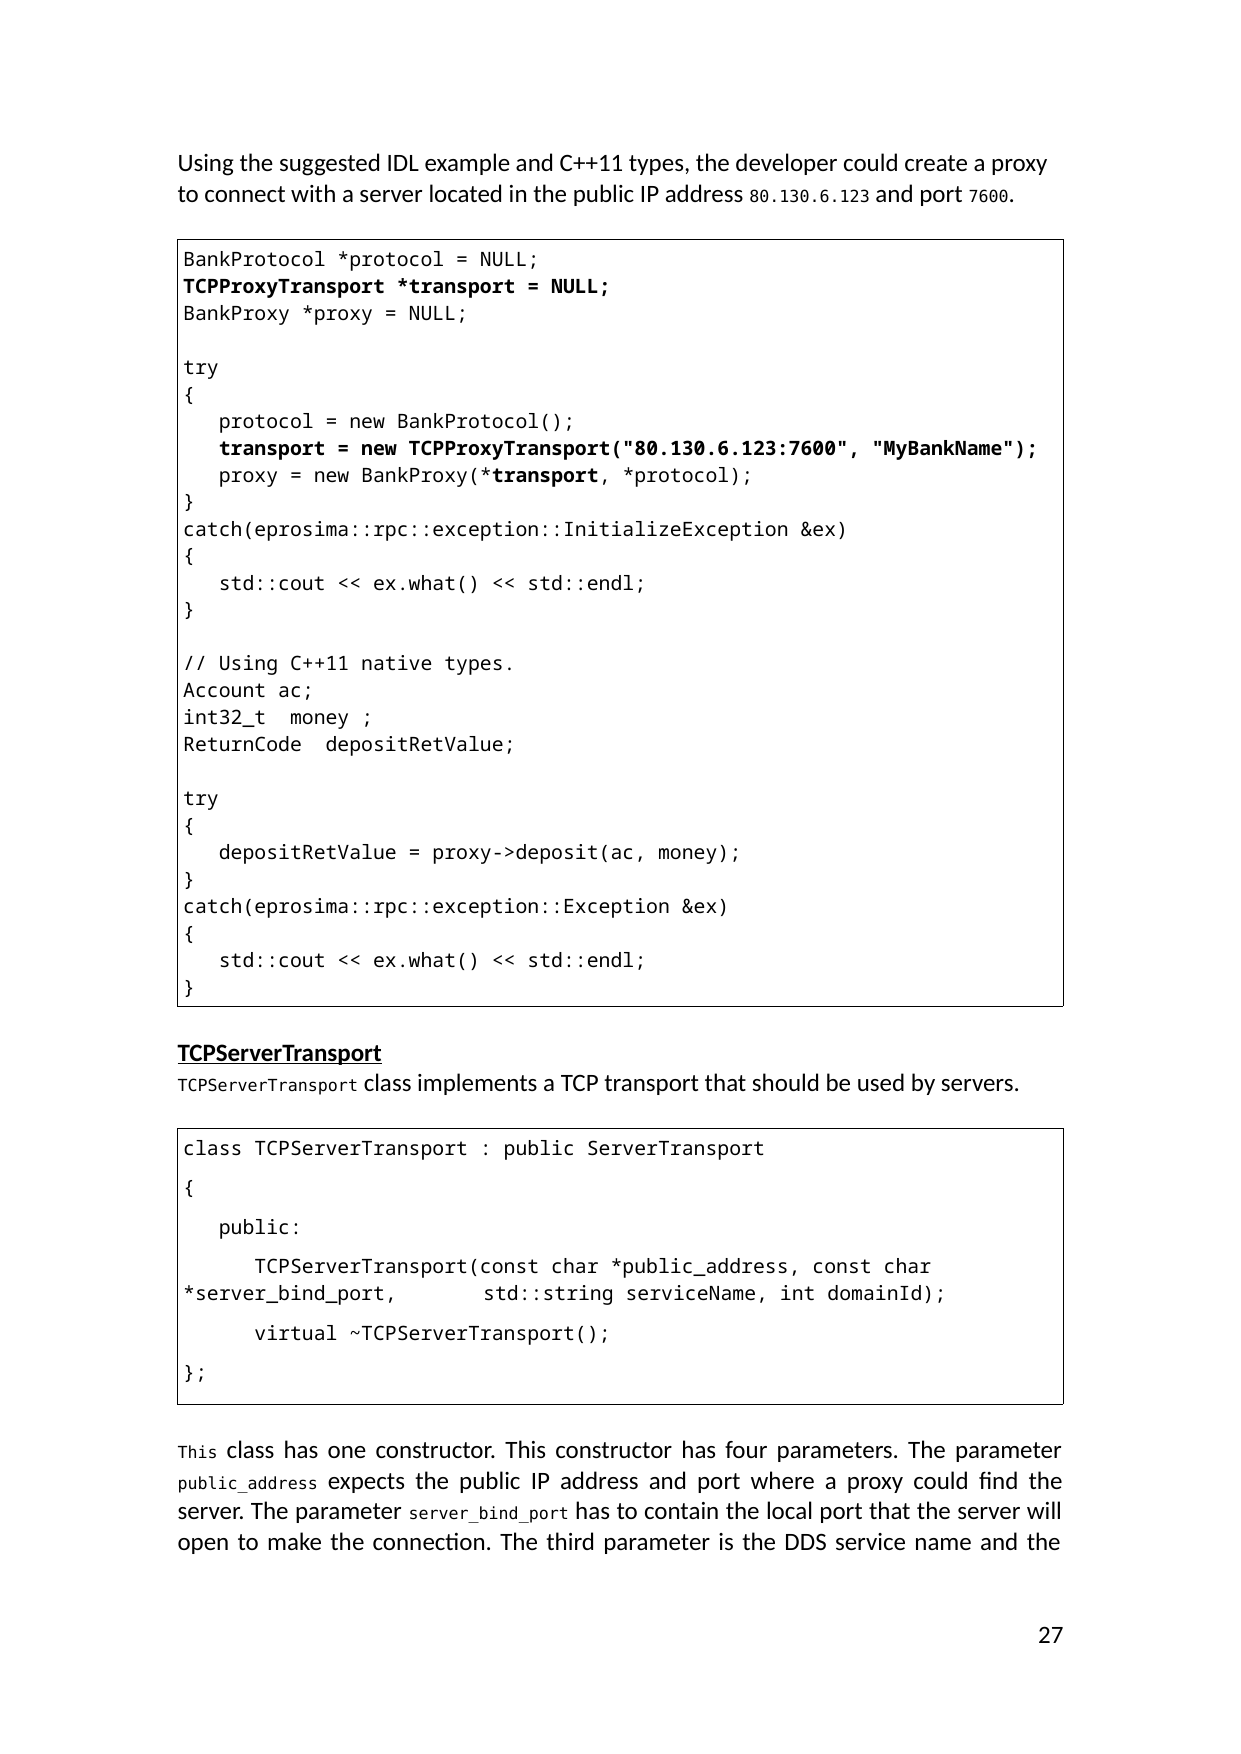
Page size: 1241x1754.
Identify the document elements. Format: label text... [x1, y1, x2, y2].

table_header BankProtocol *protocol = NULL; TCPProxyTransport *transport = NULL; BankProxy *proxy = NULL; try { protocol = new BankProtocol(); transport = new TCPProxyTransport("80.130.6.123:7600", "MyBankName"); proxy = new BankProxy(*transport, *protocol); } catch(eprosima::rpc::exception::InitializeException &ex) { std::cout << ex.what() << std::endl; } // Using C++11 native types. Account ac; int32_t money ; ReturnCode depositRetValue; try { depositRetValue = proxy->deposit(ac, money); } catch(eprosima::rpc::exception::Exception &ex) { std::cout << ex.what() << std::endl; } [178, 240, 1063, 1006]
text TCPServerTransport [177, 1037, 1063, 1067]
text Using the suggested IDL example and C++11 types, the developer could create a proxy to connect with a server located in the public IP address 80.130.6.123 and port 7600. [177, 148, 1063, 209]
table_header class TCPServerTransport : public ServerTransport { public: TCPServerTransport(const char *public_address, const char *server_bind_port, std::string serviceName, int domainId); virtual ~TCPServerTransport(); }; [178, 1129, 1063, 1404]
text TCPServerTransport class implements a TCP transport that should be used by servers. [177, 1067, 1063, 1098]
text This class has one constructor. This constructor has four parameters. The parameter public_address expects the public IP address and port where a proxy could find the server. The parameter server_bind_port has to contain the local port that the server will open to make the connection. The third parameter is the DDS service name and the [177, 1434, 1063, 1556]
